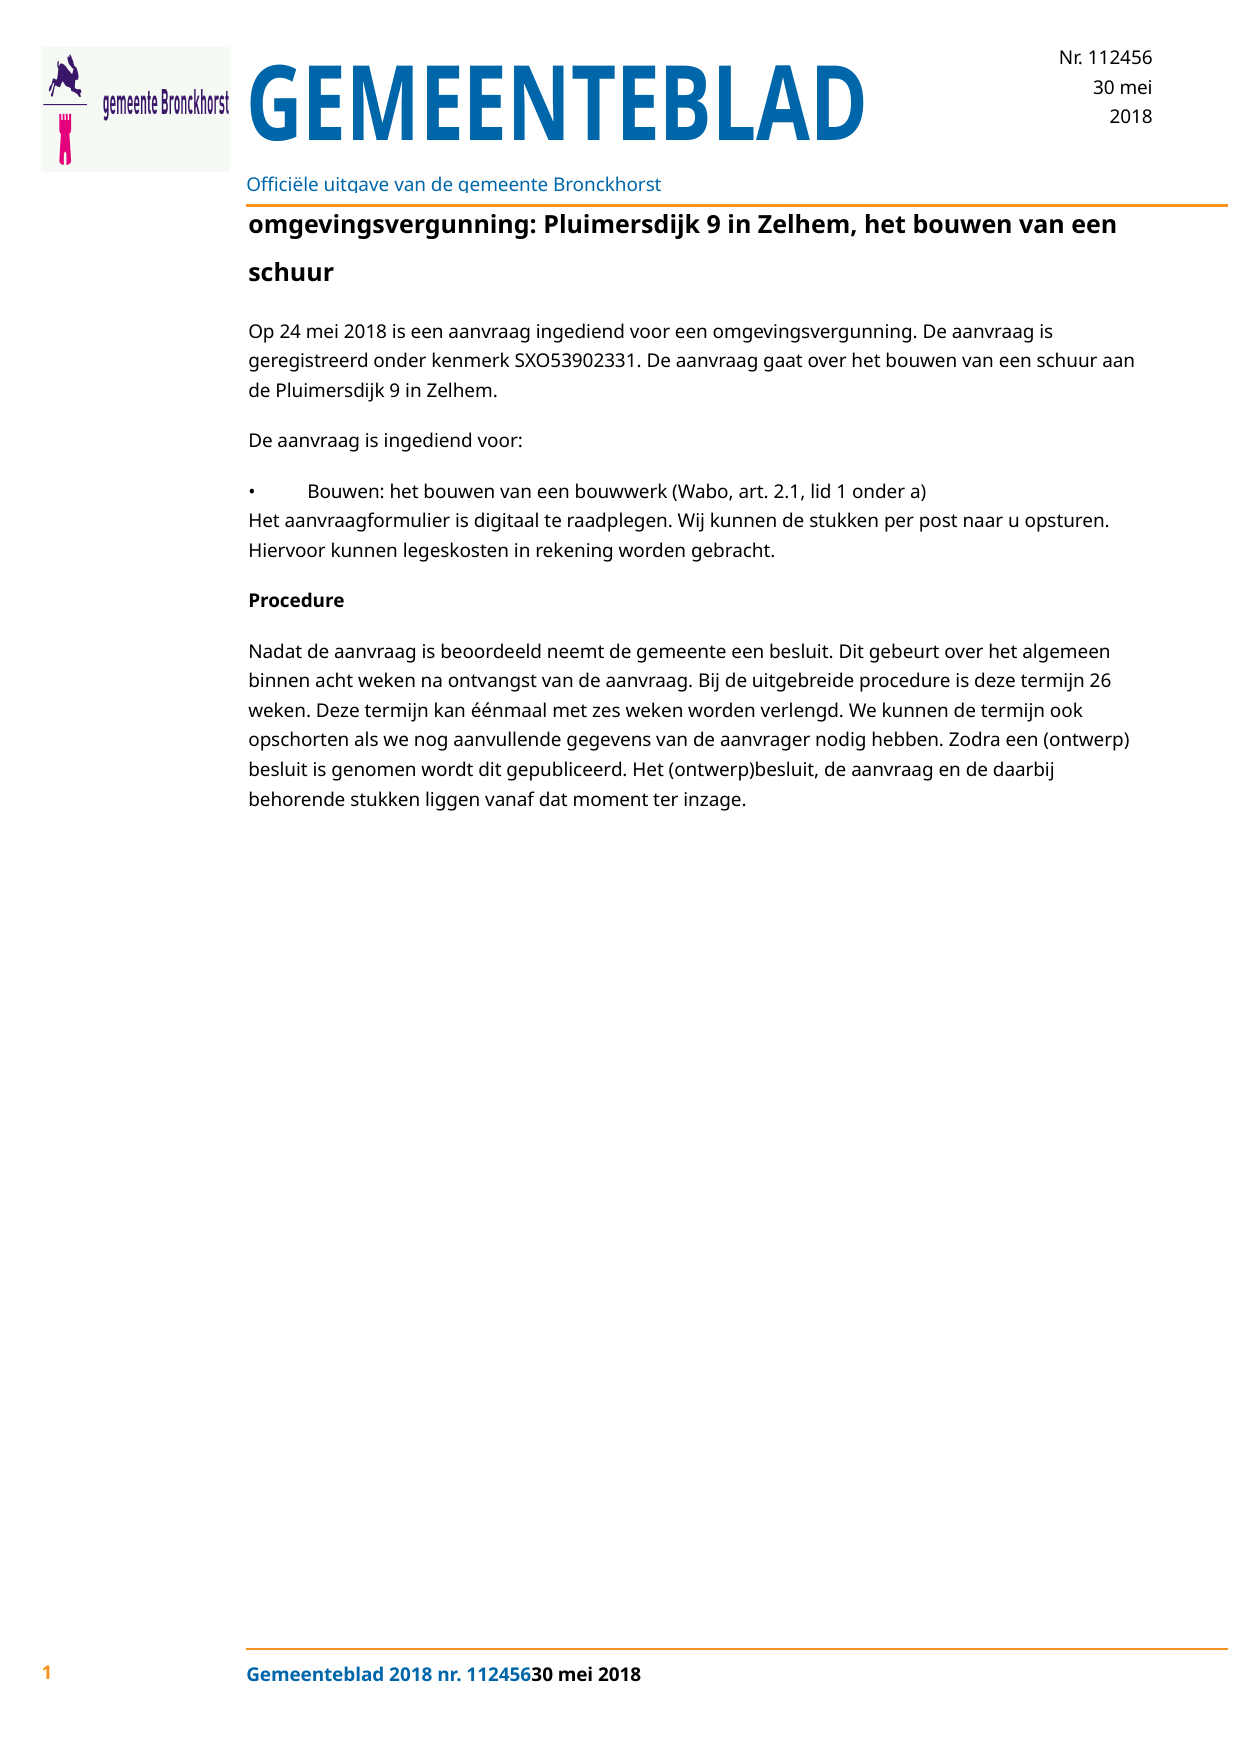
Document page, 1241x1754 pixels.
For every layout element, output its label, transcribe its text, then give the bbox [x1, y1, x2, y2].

text Op 24 mei 2018 is een aanvraag ingediend voor een omgevingsvergunning. De aanvraag is geregistreerd onder kenmerk SXO53902331. De aanvraag gaat over het bouwen van een schuur aan de Pluimersdijk 9 in Zelhem. [248, 318, 1152, 403]
text Nadat de aanvraag is beoordeeld neemt de gemeente een besluit. Dit gebeurt over het algemeen binnen acht weken na ontvangst van de aanvraag. Bij de uitgebreide procedure is deze termijn 26 weken. Deze termijn kan éénmaal met zes weken worden verlengd. We kunnen de termijn ook opschorten als we nog aanvullende gegevens van de aanvrager nodig hebben. Zodra een (ontwerp) besluit is genomen wordt dit gepubliceerd. Het (ontwerp)besluit, de aanvraag en de daarbij behorende stukken liggen vanaf dat moment ter inzage. [248, 638, 1152, 812]
text De aanvraag is ingediend voor: [248, 427, 1152, 453]
text Het aanvraagformulier is digitaal te raadplegen. Wij kunnen de stukken per post naar u opsturen. Hiervoor kunnen legeskosten in rekening worden gebracht. [248, 507, 1152, 563]
list Bouwen: het bouwen van een bouwwerk (Wabo, art. 2.1, lid 1 onder a) [248, 478, 1152, 504]
text Procedure [248, 587, 1152, 613]
text omgevingsvergunning: Pluimersdijk 9 in Zelhem, het bouwen van een schuur [248, 207, 1152, 288]
picture [41, 47, 231, 172]
